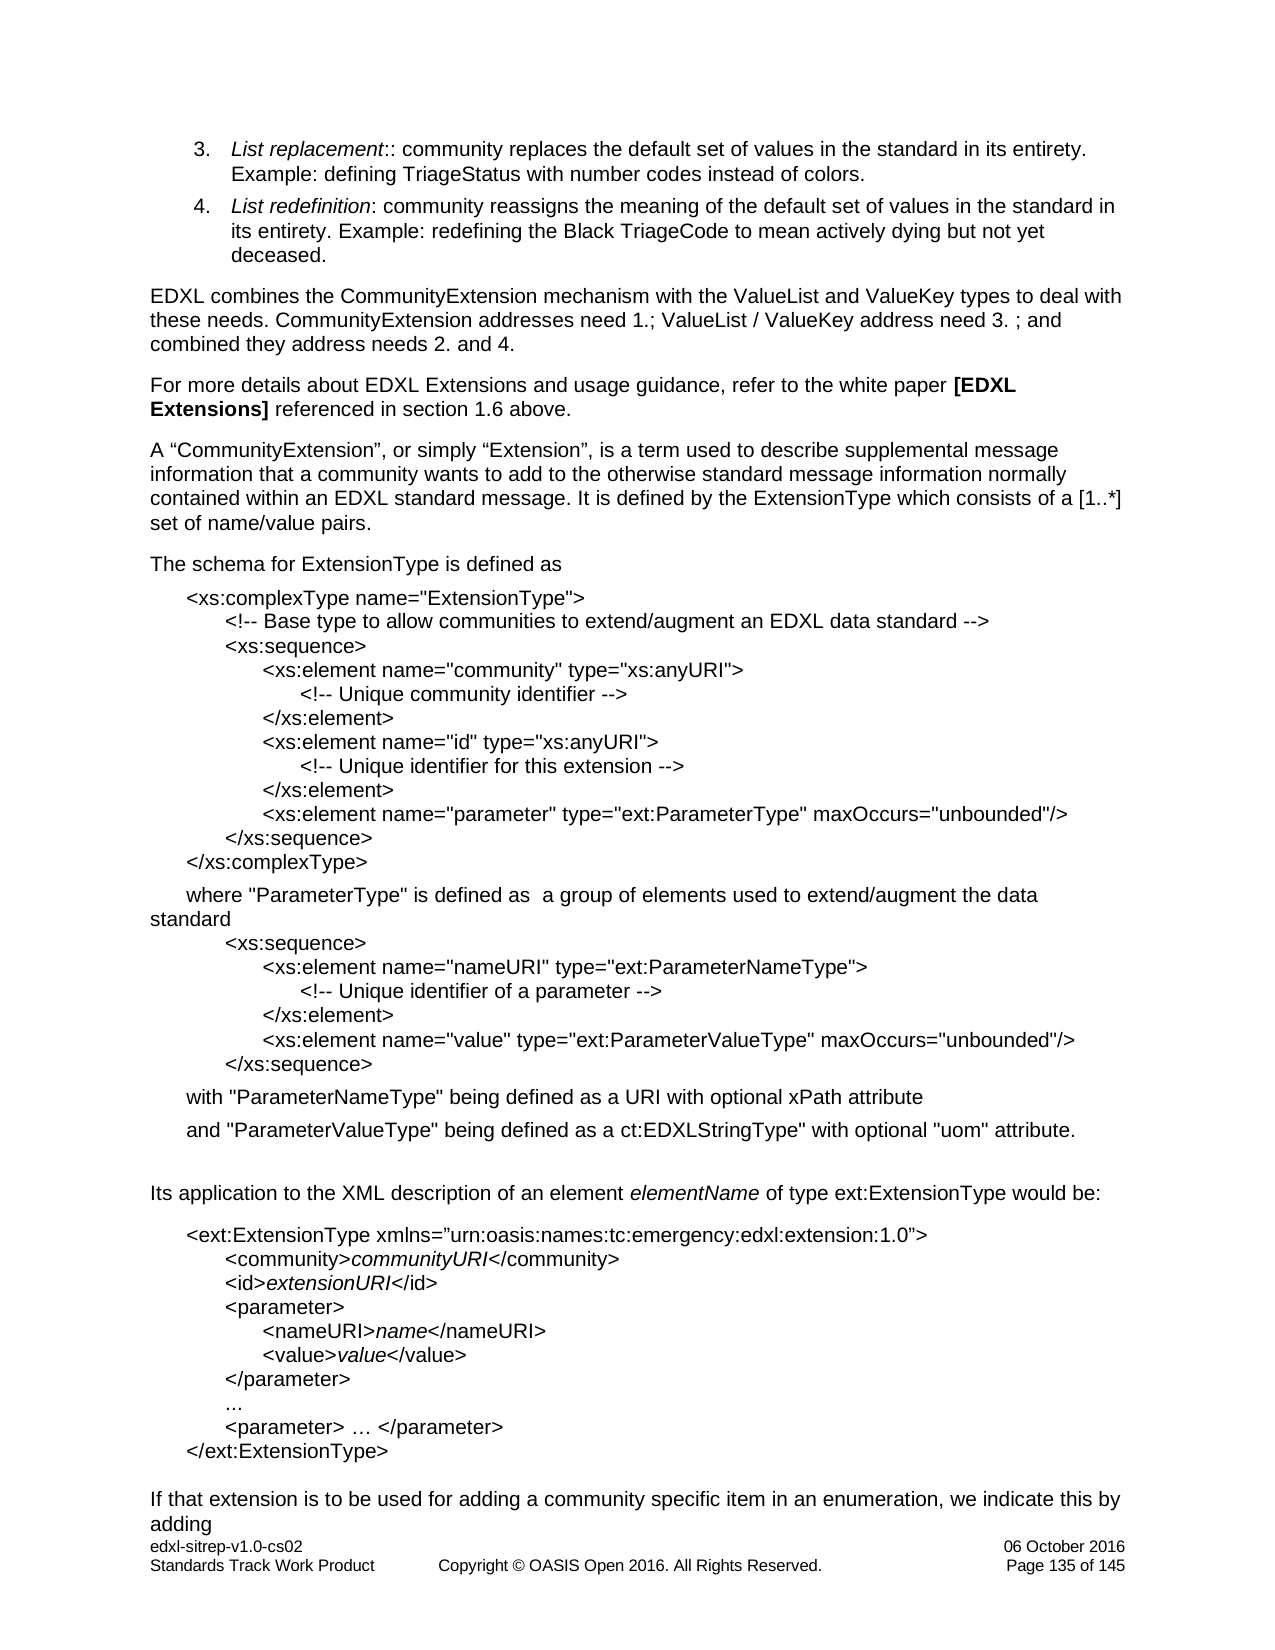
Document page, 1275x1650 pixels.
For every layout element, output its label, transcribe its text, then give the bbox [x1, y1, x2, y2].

text <xs:complexType name="ExtensionType"> [150, 585, 1125, 609]
text <!-- Unique identifier of a parameter --> [150, 979, 1125, 1003]
text </xs:sequence> [150, 826, 1125, 850]
text A “CommunityExtension”, or simply “Extension”, is a term used to describe supplemental message information that a community wants to add to the otherwise standard message information normally contained within an EDXL standard message. It is defined by the ExtensionType which consists of a [1..*] set of name/value pairs. [150, 438, 1125, 534]
text <parameter> … </parameter> [150, 1415, 1125, 1439]
text If that extension is to be used for adding a community specific item in an enumeration, we indicate this by adding [150, 1487, 1125, 1536]
text <xs:element name="community" type="xs:anyURI"> [150, 658, 1125, 682]
text <xs:sequence> [150, 931, 1125, 955]
text <xs:element name="id" type="xs:anyURI"> [150, 730, 1125, 754]
text <id>extensionURI</id> [150, 1271, 1125, 1295]
text </xs:element> [150, 706, 1125, 730]
text EDXL combines the CommunityExtension mechanism with the ValueList and ValueKey types to deal with these needs. CommunityExtension addresses need 1.; ValueList / ValueKey address need 3. ; and combined they address needs 2. and 4. [150, 284, 1125, 356]
list List replacement:: community replaces the default set of values in the standard in its entirety. Example: defining TriageStatus with number codes instead of colors. [193, 137, 1125, 186]
text <community>communityURI</community> [150, 1247, 1125, 1271]
text <parameter> [150, 1295, 1125, 1319]
text </xs:sequence> [150, 1052, 1125, 1076]
text Its application to the XML description of an element elementName of type ext:ExtensionType would be: [150, 1181, 1125, 1205]
text <xs:element name="value" type="ext:ParameterValueType" maxOccurs="unbounded"/> [150, 1027, 1125, 1052]
text </xs:element> [150, 1003, 1125, 1027]
text <xs:element name="parameter" type="ext:ParameterType" maxOccurs="unbounded"/> [150, 802, 1125, 826]
text For more details about EDXL Extensions and usage guidance, refer to the white paper [EDXL Extensions] referenced in section 1.6 above. [150, 373, 1125, 421]
text ... [150, 1391, 1125, 1415]
text <!-- Unique community identifier --> [150, 682, 1125, 706]
text </xs:element> [150, 778, 1125, 802]
text <xs:element name="nameURI" type="ext:ParameterNameType"> [150, 955, 1125, 979]
text where "ParameterType" is defined as a group of elements used to extend/augment the data standard [150, 883, 1125, 931]
text The schema for ExtensionType is defined as [150, 552, 1125, 576]
text </xs:complexType> [150, 850, 1125, 874]
text </parameter> [150, 1367, 1125, 1391]
list List redefinition: community reassigns the meaning of the default set of values in the standard in its entirety. Example: redefining the Black TriageCode to mean actively dying but not yet deceased. [193, 194, 1125, 267]
text <!-- Unique identifier for this extension --> [150, 754, 1125, 778]
text and "ParameterValueType" being defined as a ct:EDXLStringType" with optional "uom" attribute. [150, 1118, 1125, 1142]
text </ext:ExtensionType> [150, 1439, 1125, 1463]
text <ext:ExtensionType xmlns=”urn:oasis:names:tc:emergency:edxl:extension:1.0”> [150, 1223, 1125, 1247]
text <nameURI>name</nameURI> [150, 1319, 1125, 1343]
text <xs:sequence> [150, 633, 1125, 658]
text <value>value</value> [150, 1343, 1125, 1367]
text with "ParameterNameType" being defined as a URI with optional xPath attribute [150, 1084, 1125, 1109]
text <!-- Base type to allow communities to extend/augment an EDXL data standard --> [150, 609, 1125, 633]
